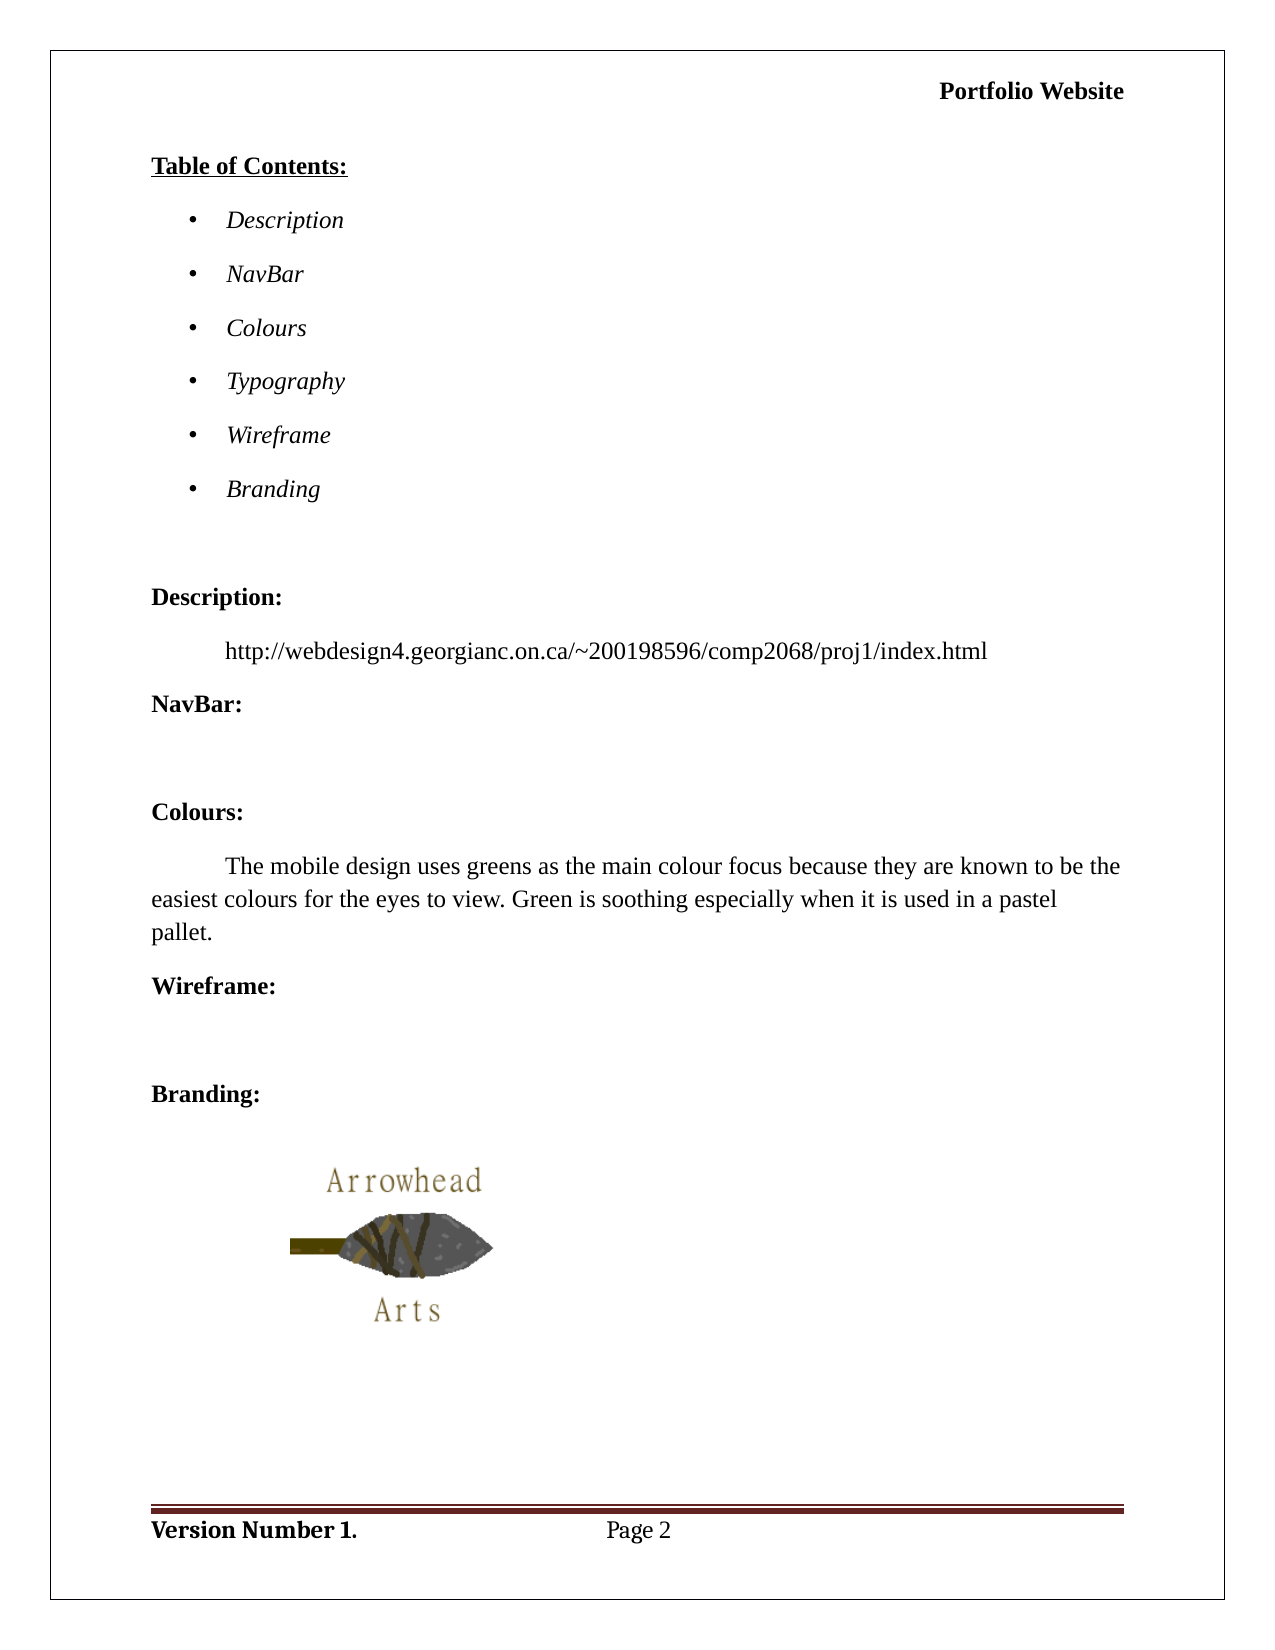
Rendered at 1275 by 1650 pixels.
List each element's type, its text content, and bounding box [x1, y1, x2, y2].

picture [290, 1139, 521, 1370]
list NavBar: [151, 689, 1124, 718]
list Branding: [151, 1079, 1124, 1107]
list Description: [151, 582, 1124, 611]
list Wireframe [188, 420, 1124, 449]
list Wireframe: [151, 971, 1124, 1000]
list Description [188, 205, 1124, 234]
list http://webdesign4.georgianc.on.ca/~200198596/comp2068/proj1/index.html [151, 636, 1124, 664]
list NavBar [188, 259, 1124, 287]
list Colours [188, 313, 1124, 341]
list Table of Contents: [151, 151, 1124, 180]
list The mobile design uses greens as the main colour focus because they are known to be the easiest colours for the eyes to view. Green is soothing especially when it is used in a pastel pallet. [151, 851, 1124, 946]
list Colours: [151, 797, 1124, 826]
list Typography [188, 366, 1124, 395]
list Branding [188, 474, 1124, 503]
